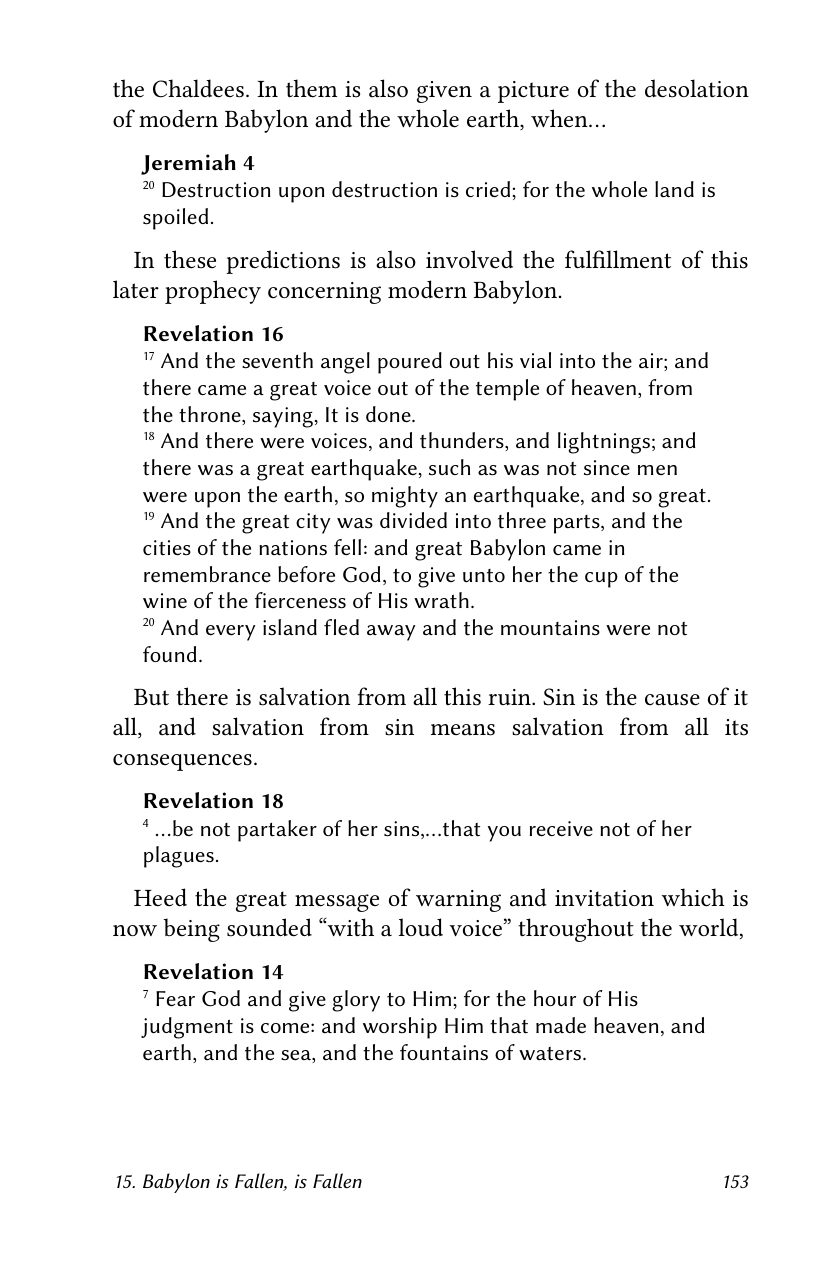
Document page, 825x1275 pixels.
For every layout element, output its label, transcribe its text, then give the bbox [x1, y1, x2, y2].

text Revelation 14 [142, 958, 750, 985]
text 17 And the seventh angel poured out his vial into the air; and there came a great voice out of the temple of heaven, from the throne, saying, It is done. [142, 348, 720, 428]
text 18 And there were voices, and thunders, and lightnings; and there was a great earthquake, such as was not since men were upon the earth, so mighty an earthquake, and so great. [142, 428, 720, 508]
text Revelation 18 [142, 788, 750, 814]
text Heed the great message of warning and invitation which is now being sounded “with a loud voice” throughout the world, [112, 884, 750, 942]
text the Chaldees. In them is also given a picture of the desolation of modern Babylon and the whole earth, when… [112, 75, 750, 133]
text But there is salvation from all this ruin. Sin is the cause of it all, and salvation from sin means salvation from all its consequences. [112, 683, 750, 771]
text 4 ...be not partaker of her sins,...that you receive not of her plagues. [142, 815, 720, 868]
text 20 Destruction upon destruction is cried; for the whole land is spoiled. [142, 177, 720, 230]
text 7 Fear God and give glory to Him; for the hour of His judgment is come: and worship Him that made heaven, and earth, and the sea, and the fountains of waters. [142, 986, 720, 1066]
text In these predictions is also involved the fulfillment of this later prophecy concerning modern Babylon. [112, 246, 750, 304]
text Revelation 16 [142, 321, 750, 347]
text 20 And every island fled away and the mountains were not found. [142, 615, 720, 668]
text Jeremiah 4 [142, 150, 750, 176]
text 19 And the great city was divided into three parts, and the cities of the nations fell: and great Babylon came in remembrance before God, to give unto her the cup of the wine of the fierceness of His wrath. [142, 508, 720, 614]
